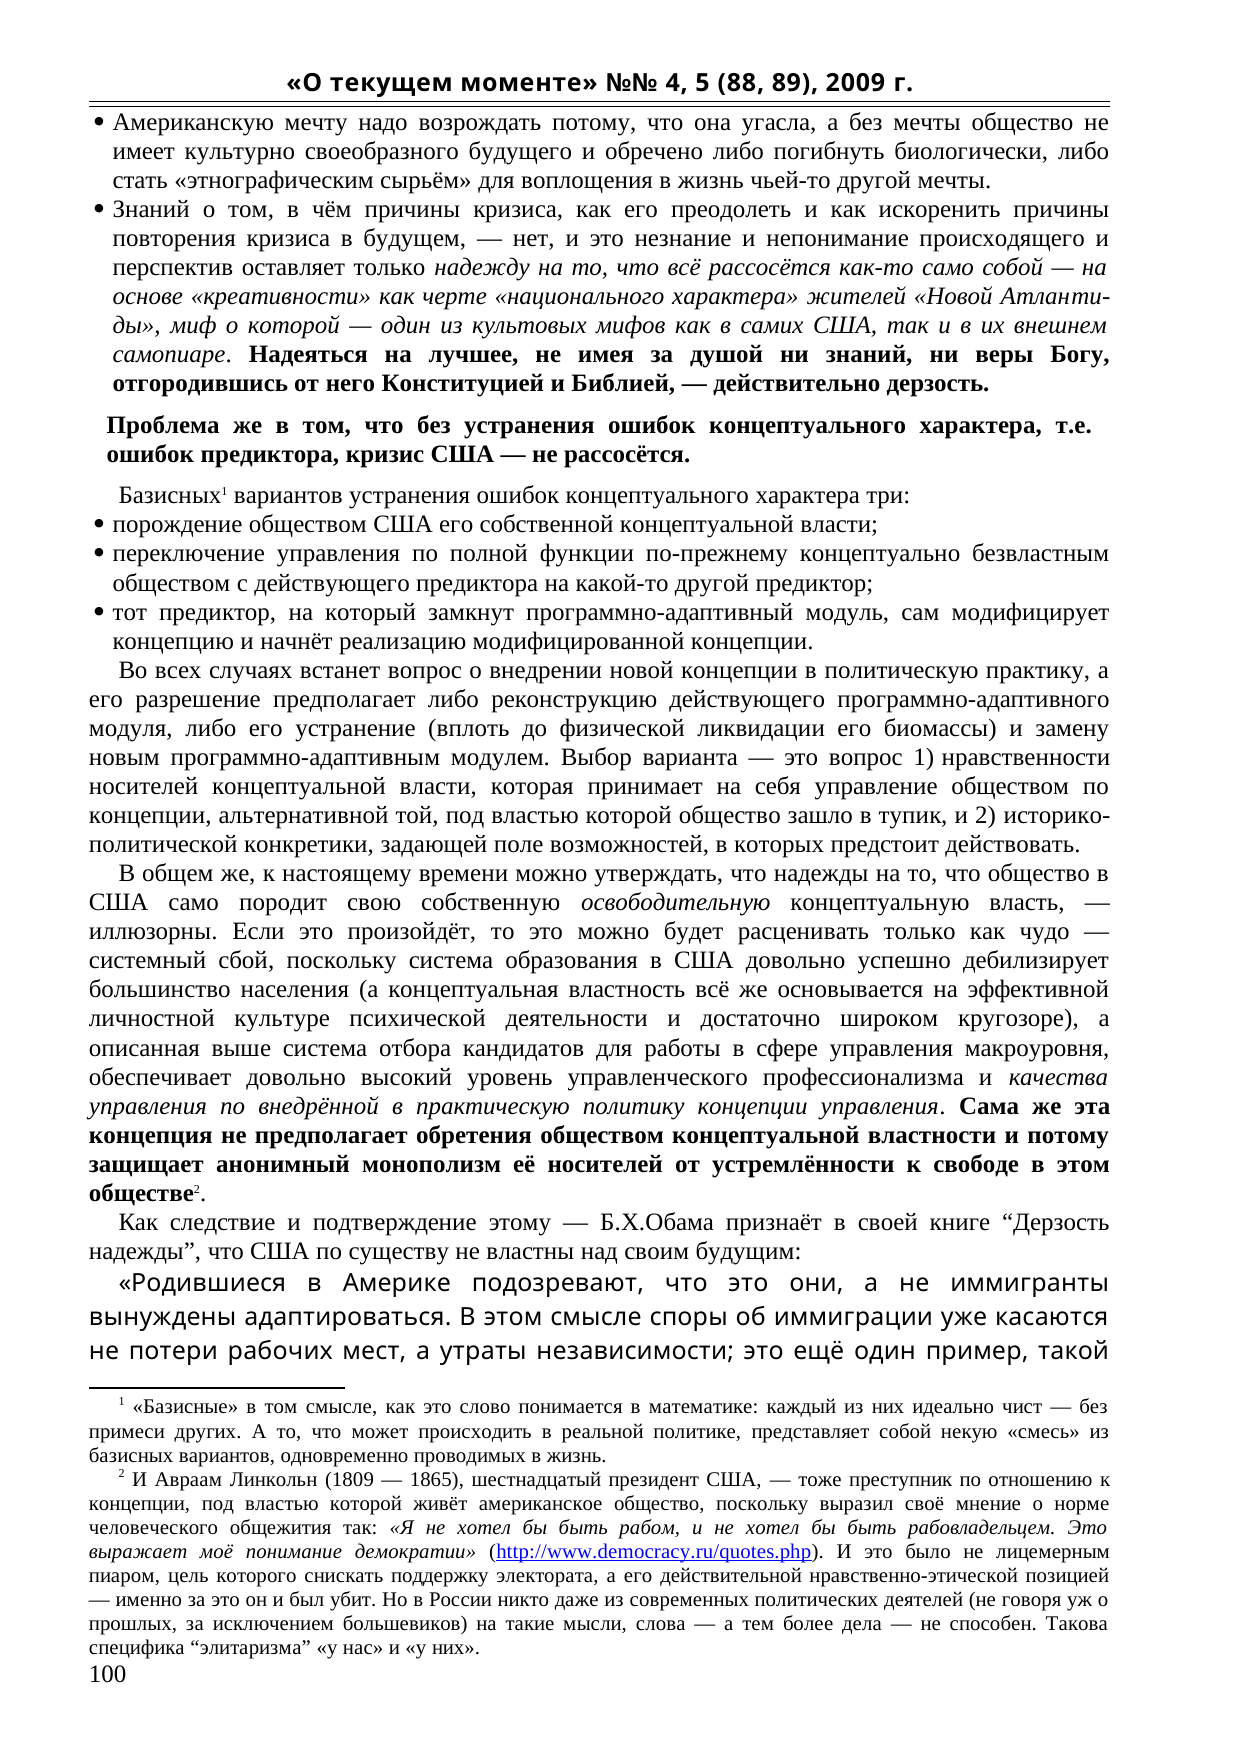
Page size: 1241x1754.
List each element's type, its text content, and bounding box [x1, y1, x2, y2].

text Во всех случаях встанет вопрос о внедрении новой концепции в политическую практику, а его разрешение предполагает либо реконструкцию действующего программно-адаптивного модуля, либо его устранение (вплоть до физической ликвидации его биомассы) и замену новым программно-адаптивным модулем. Выбор варианта — это вопрос 1) нравственности носителей концептуальной власти, которая принимает на себя управление обществом по концепции, альтернативной той, под властью которой общество зашло в тупик, и 2) историко-полити­чес­кой конкретики, задающей поле возможностей, в которых предстоит действовать. [89, 654, 1110, 858]
text Проблема же в том, что без устранения ошибок концептуального характера, т.е. ошибок предиктора, кризис США — не рассосётся. [106, 409, 1093, 468]
text Базисных вариантов устранения ошибок концептуального характера три: [89, 480, 1110, 509]
text «Базисные» в том смысле, как это слово понимается в математике: каждый из них идеально чист — без примеси других. А то, что может происходить в реальной политике, представляет собой некую «смесь» из базисных вариантов, одновременно проводимых в жизнь. [89, 1394, 1110, 1467]
text «Родившиеся в Америке подозревают, что это они, а не иммигранты вынуждены адаптироваться. В этом смысле споры об иммиграции уже касаются не потери рабочих мест, а утраты независимости; это ещё один пример, такой [89, 1265, 1110, 1367]
text Как следствие и подтверждение этому — Б.Х.Обама признаёт в своей книге “Дерзость надежды”, что США по существу не властны над своим будущим: [89, 1207, 1110, 1265]
text В общем же, к настоящему времени можно утверждать, что надежды на то, что общество в США само породит свою собственную освободительную концептуальную власть, — иллюзорны. Если это произойдёт, то это можно будет расценивать только как чудо — системный сбой, поскольку система образования в США довольно успешно дебилизирует большинство населения (а концептуальная властность всё же основывается на эффективной личностной культуре психической деятельности и достаточно широком кругозоре), а описанная выше система отбора кандидатов для работы в сфере управления макроуровня, обеспечивает довольно высокий уровень управленческого профессионализма и качества управления по внедрённой в практическую политику концепции управления. Сама же эта концепция не предполагает обретения обществом концептуальной властности и потому защищает анонимный монополизм её носителей от устремлённости к свободе в этом обществе. [89, 858, 1110, 1207]
list Американскую мечту надо возрождать потому, что она угасла, а без мечты общество не имеет культурно своеобразного будущего и обречено либо погибнуть биологически, либо стать «этнографическим сырьём» для воплощения в жизнь чьей-то другой мечты. [94, 107, 1110, 194]
list Знаний о том, в чём причины кризиса, как его преодолеть и как искоренить причины повторения кризиса в будущем, — нет, и это незнание и непонимание происходящего и перспектив оставляет только надежду на то, что всё рассосётся как-то само собой — на основе «креативности» как черте «национального характера» жителей «Новой Атлан­ти­ды», миф о которой — один из культовых мифов как в самих США, так и в их внешнем самопиаре. Надеяться на лучшее, не имея за душой ни знаний, ни веры Богу, отгородившись от него Конституцией и Библией, — действительно дерзость. [94, 194, 1110, 397]
text И Авраам Линкольн (1809 — 1865), шестнадцатый президент США, — тоже преступник по отношению к концепции, под властью которой живёт американское общество, поскольку выразил своё мнение о норме человеческого общежития так: «Я не хотел бы быть рабом, и не хотел бы быть рабовладельцем. Это выражает моё понимание демократии» (http://www.democracy.ru/quotes.php). И это было не лицемерным пиаром, цель которого снискать поддержку электората, а его действительной нравственно-этической позицией — именно за это он и был убит. Но в России никто даже из современных политических деятелей (не говоря уж о прошлых, за исключением большевиков) на такие мысли, слова ― а тем более дела — не способен. Такова специфика “элитаризма” «у нас» и «у них». [89, 1467, 1110, 1659]
list порождение обществом США его собственной концептуальной власти; [94, 509, 1110, 538]
list тот предиктор, на который замкнут программно-адаптивный модуль, сам модифицирует концепцию и начнёт реализацию модифицированной концепции. [94, 596, 1110, 654]
list переключение управления по полной функции по-прежнему концептуально безвластным обществом с действующего предиктора на какой-то другой предиктор; [94, 538, 1110, 596]
